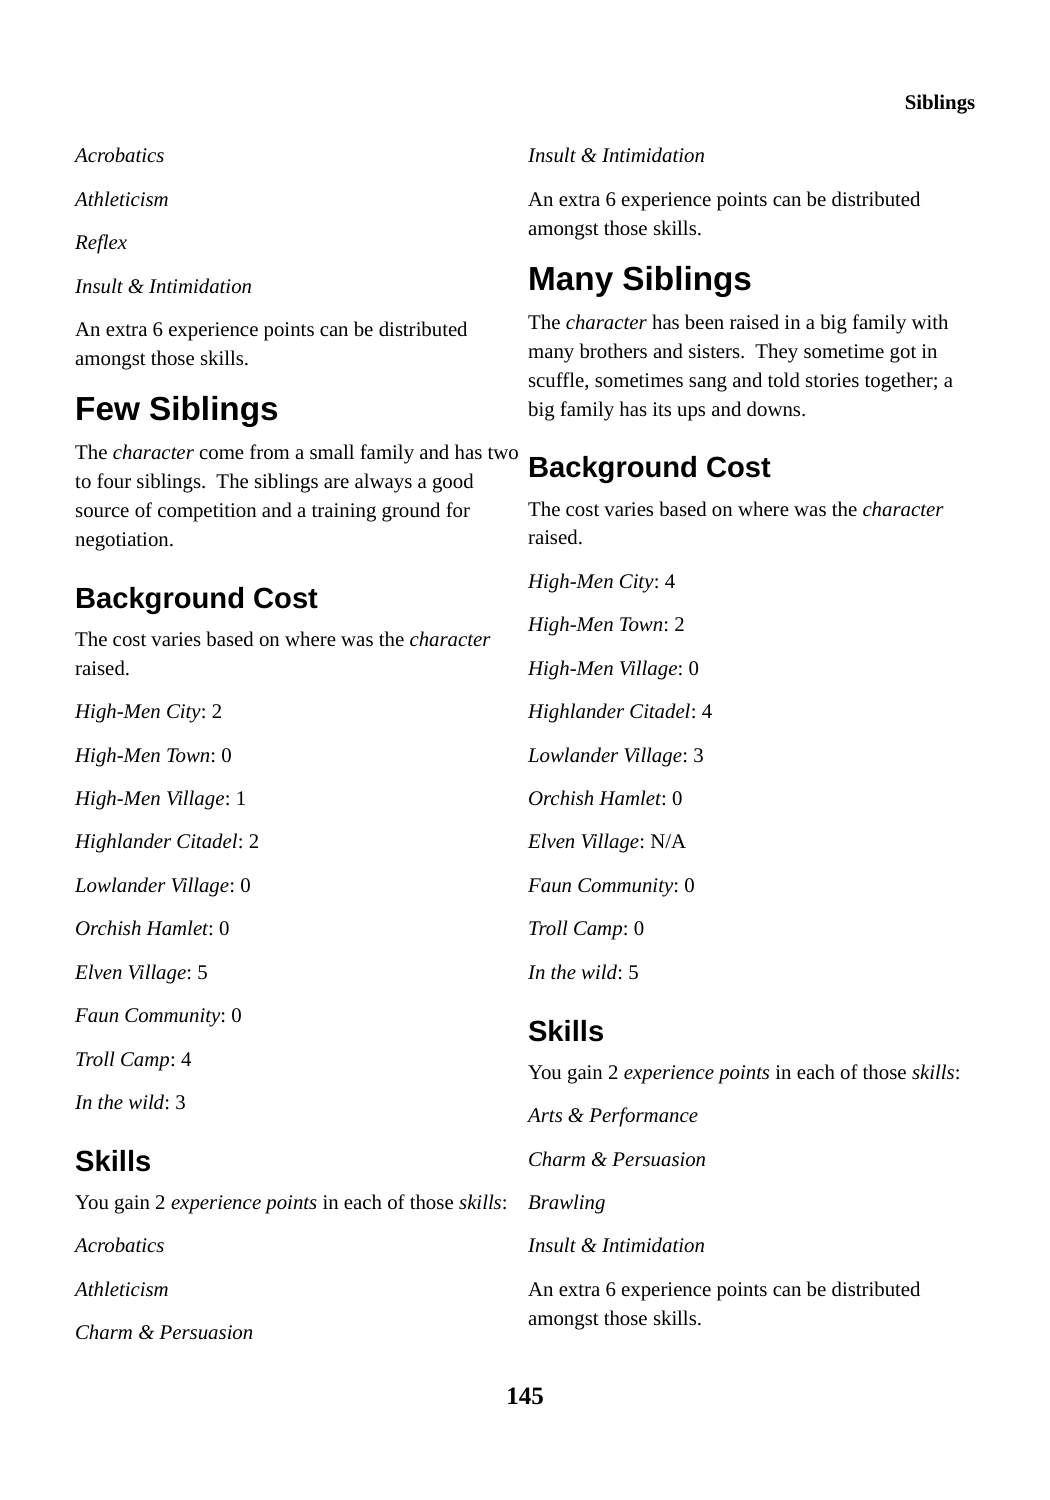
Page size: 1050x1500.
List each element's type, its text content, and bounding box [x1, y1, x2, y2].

text Reflex [75, 230, 522, 254]
text The cost varies based on where was the character raised. [528, 496, 975, 549]
text Charm & Persuasion [75, 1320, 522, 1344]
text Highlander Citadel: 2 [75, 829, 522, 853]
text High-Men Town: 0 [75, 742, 522, 767]
text High-Men City: 4 [528, 569, 975, 593]
text Insult & Intimidation [75, 274, 522, 298]
text Acrobatics [75, 143, 522, 167]
text Lowlander Village: 3 [528, 742, 975, 767]
text An extra 6 experience points can be distributed amongst those skills. [528, 1277, 975, 1330]
text An extra 6 experience points can be distributed amongst those skills. [75, 317, 522, 370]
subtitle Skills [75, 1144, 522, 1177]
text Athleticism [75, 187, 522, 211]
text Faun Community: 0 [75, 1003, 522, 1027]
text Faun Community: 0 [528, 873, 975, 897]
text Insult & Intimidation [528, 143, 975, 167]
text Elven Village: N/A [528, 829, 975, 853]
text Orchish Hamlet: 0 [75, 916, 522, 940]
text Lowlander Village: 0 [75, 873, 522, 897]
text Brawling [528, 1190, 975, 1214]
text The character come from a small family and has two to four siblings. The siblings are always a good source of competition and a training ground for negotiation. [75, 440, 522, 551]
text The cost varies based on where was the character raised. [75, 627, 522, 680]
text High-Men Village: 1 [75, 786, 522, 810]
text High-Men City: 2 [75, 699, 522, 723]
text Acrobatics [75, 1233, 522, 1257]
text High-Men Village: 0 [528, 656, 975, 680]
text Troll Camp: 0 [528, 916, 975, 940]
text Charm & Persuasion [528, 1146, 975, 1171]
text The character has been raised in a big family with many brothers and sisters. They sometime got in scuffle, sometimes sang and told stories together; a big family has its ups and downs. [528, 310, 975, 421]
text In the wild: 3 [75, 1090, 522, 1114]
text Elven Village: 5 [75, 960, 522, 984]
text Arts & Performance [528, 1103, 975, 1127]
subtitle Skills [528, 1013, 975, 1047]
text In the wild: 5 [528, 960, 975, 984]
text Troll Camp: 4 [75, 1047, 522, 1071]
text High-Men Town: 2 [528, 612, 975, 636]
text You gain 2 experience points in each of those skills: [75, 1190, 522, 1214]
text Orchish Hamlet: 0 [528, 786, 975, 810]
text An extra 6 experience points can be distributed amongst those skills. [528, 187, 975, 240]
text Athleticism [75, 1277, 522, 1301]
text Insult & Intimidation [528, 1233, 975, 1257]
subtitle Many Siblings [528, 259, 975, 297]
subtitle Background Cost [528, 450, 975, 484]
text Highlander Citadel: 4 [528, 699, 975, 723]
subtitle Few Siblings [75, 389, 522, 428]
subtitle Background Cost [75, 581, 522, 614]
text You gain 2 experience points in each of those skills: [528, 1059, 975, 1084]
